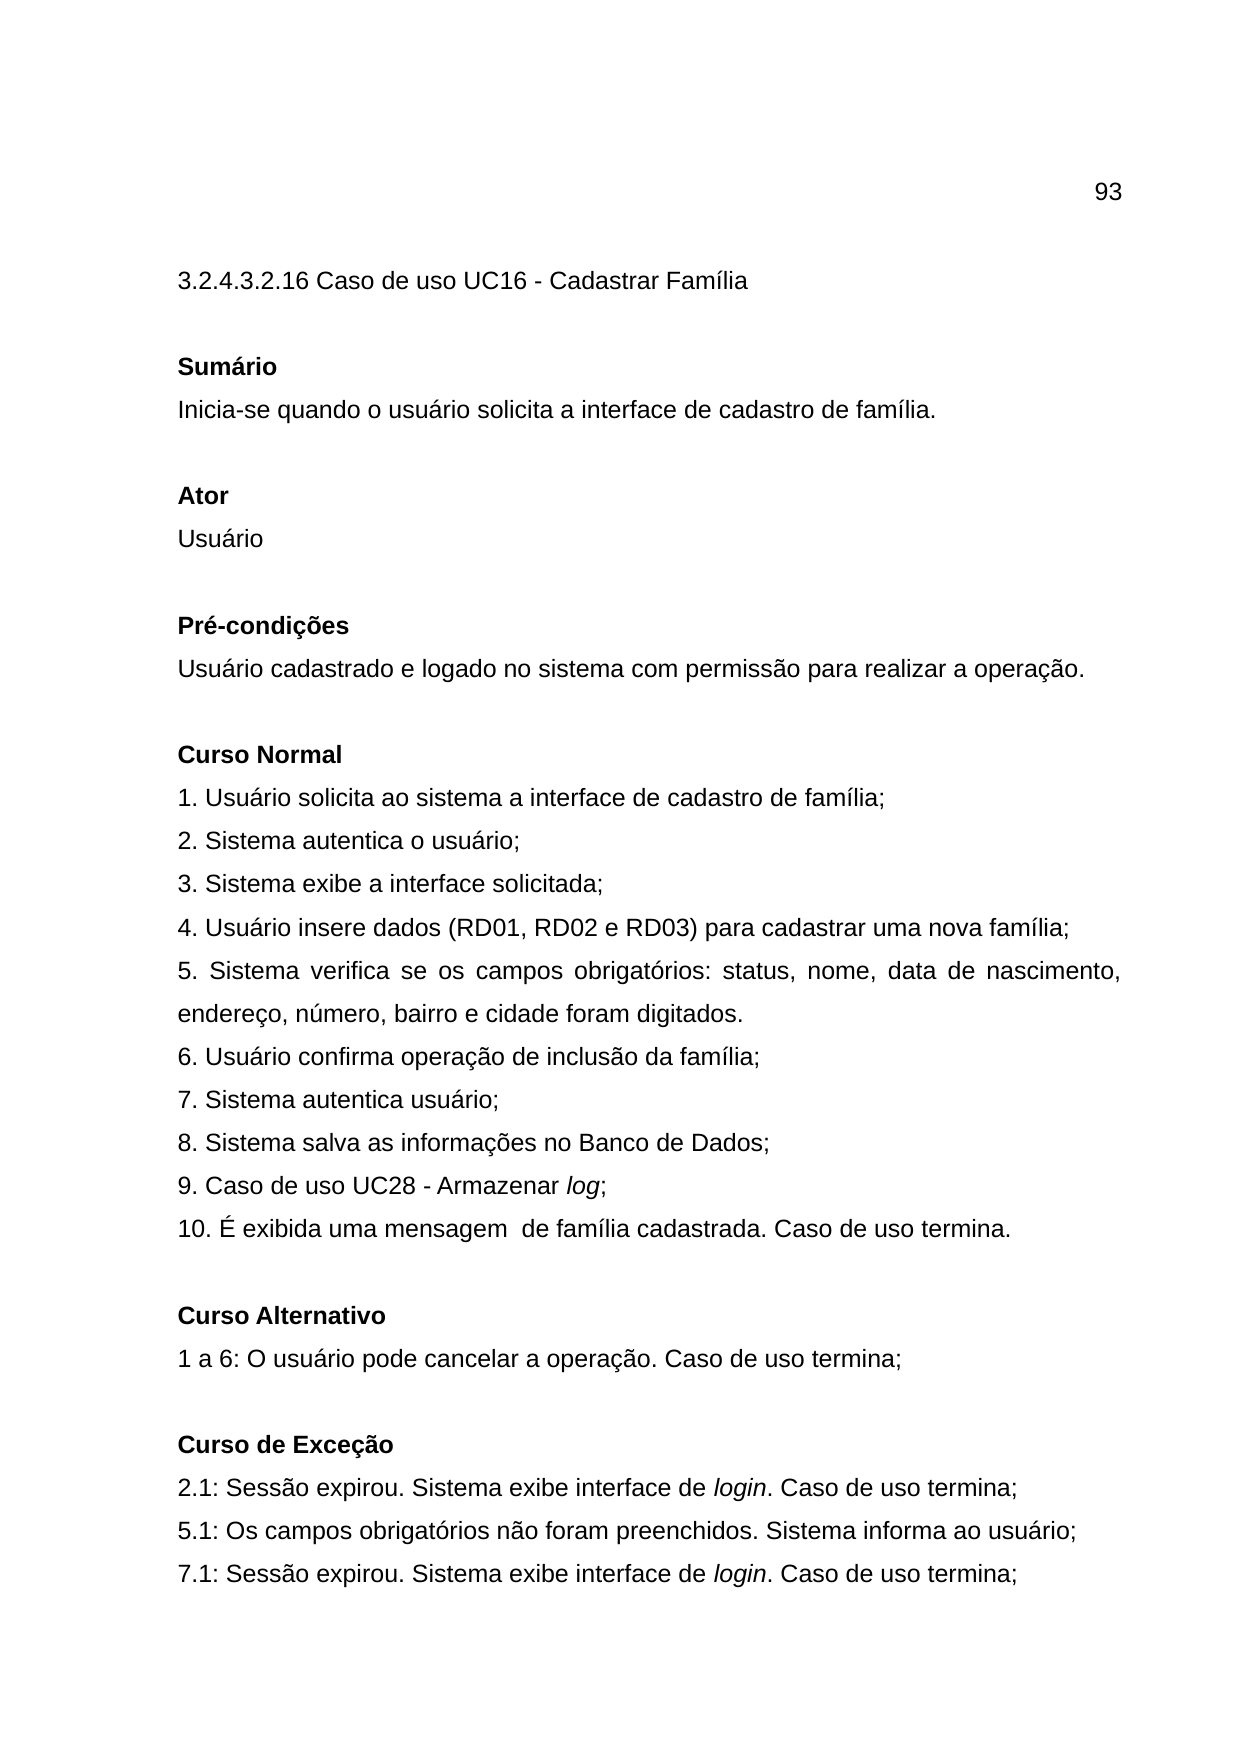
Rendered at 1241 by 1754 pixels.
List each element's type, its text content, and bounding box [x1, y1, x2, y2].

text 2. Sistema autentica o usuário; [177, 826, 1122, 855]
text 10. É exibida uma mensagem de família cadastrada. Caso de uso termina. [177, 1214, 1122, 1243]
text Curso Alternativo [177, 1301, 1122, 1329]
text 2.1: Sessão expirou. Sistema exibe interface de login. Caso de uso termina; [177, 1473, 1122, 1502]
text Sumário [177, 352, 1122, 381]
text 9. Caso de uso UC28 - Armazenar log; [177, 1171, 1122, 1200]
text 5.1: Os campos obrigatórios não foram preenchidos. Sistema informa ao usuário; [177, 1516, 1122, 1545]
text 7.1: Sessão expirou. Sistema exibe interface de login. Caso de uso termina; [177, 1559, 1122, 1588]
text 4. Usuário insere dados (RD01, RD02 e RD03) para cadastrar uma nova família; [177, 913, 1122, 941]
text 1 a 6: O usuário pode cancelar a operação. Caso de uso termina; [177, 1344, 1122, 1373]
text Ator [177, 481, 1122, 510]
text 6. Usuário confirma operação de inclusão da família; [177, 1042, 1122, 1071]
text 3. Sistema exibe a interface solicitada; [177, 869, 1122, 898]
text Usuário cadastrado e logado no sistema com permissão para realizar a operação. [177, 654, 1122, 683]
text 1. Usuário solicita ao sistema a interface de cadastro de família; [177, 783, 1122, 812]
text 7. Sistema autentica usuário; [177, 1085, 1122, 1114]
text Curso Normal [177, 740, 1122, 769]
text 5. Sistema verifica se os campos obrigatórios: status, nome, data de nascimento, endereço, número, bairro e cidade foram digitados. [177, 956, 1122, 1028]
text Curso de Exceção [177, 1430, 1122, 1459]
text Inicia-se quando o usuário solicita a interface de cadastro de família. [177, 395, 1122, 424]
text Pré-condições [177, 611, 1122, 639]
text 8. Sistema salva as informações no Banco de Dados; [177, 1128, 1122, 1157]
text 3.2.4.3.2.16 Caso de uso UC16 - Cadastrar Família [177, 266, 1122, 294]
text Usuário [177, 524, 1122, 553]
